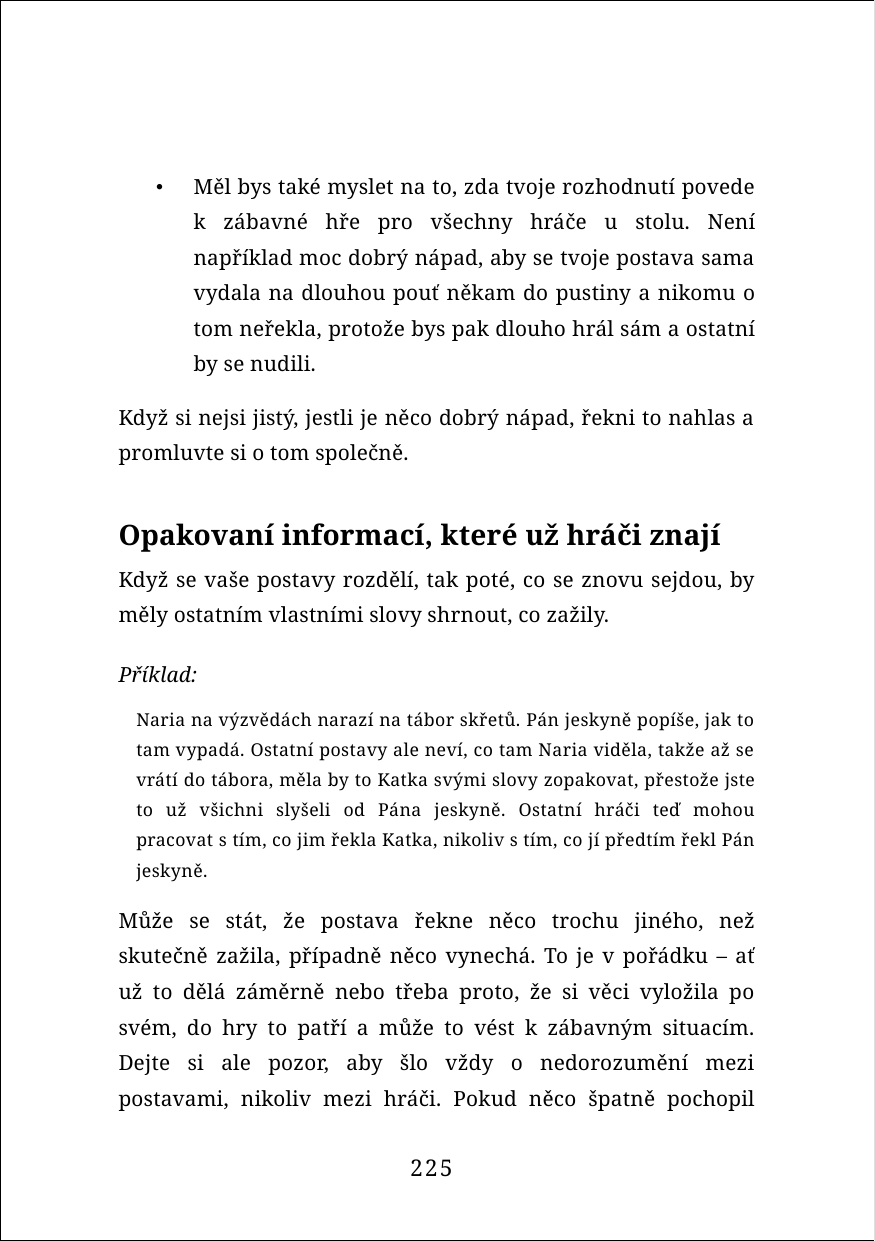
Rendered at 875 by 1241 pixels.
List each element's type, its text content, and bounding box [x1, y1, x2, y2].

text Naria na výzvědách narazí na tábor skřetů. Pán jeskyně popíše, jak to tam vypadá. Ostatní postavy ale neví, co tam Naria viděla, takže až se vrátí do tábora, měla by to Katka svými slovy zopakovat, přestože jste to už všichni slyšeli od Pána jeskyně. Ostatní hráči teď mohou pracovat s tím, co jim řekla Katka, nikoliv s tím, co jí předtím řekl Pán jeskyně. [136, 707, 756, 882]
subtitle Opakovaní informací, které už hráči znají [118, 515, 756, 553]
text Příklad: [118, 660, 756, 688]
text Když se vaše postavy rozdělí, tak poté, co se znovu sejdou, by měly ostatním vlastními slovy shrnout, co zažily. [118, 565, 756, 629]
list Měl bys také myslet na to, zda tvoje rozhodnutí povede k zábavné hře pro všechny hráče u stolu. Není například moc dobrý nápad, aby se tvoje postava sama vydala na dlouhou pouť někam do pustiny a nikomu o tom neřekla, protože bys pak dlouho hrál sám a ostatní by se nudili. [156, 172, 756, 378]
text Může se stát, že postava řekne něco trochu jiného, než skutečně zažila, případně něco vynechá. To je v pořádku – ať už to dělá záměrně nebo třeba proto, že si věci vyložila po svém, do hry to patří a může to vést k zábavným situacím. Dejte si ale pozor, aby šlo vždy o nedorozumění mezi postavami, nikoliv mezi hráči. Pokud něco špatně pochopil [118, 906, 756, 1112]
text Když si nejsi jistý, jestli je něco dobrý nápad, řekni to nahlas a promluvte si o tom společně. [118, 403, 756, 467]
